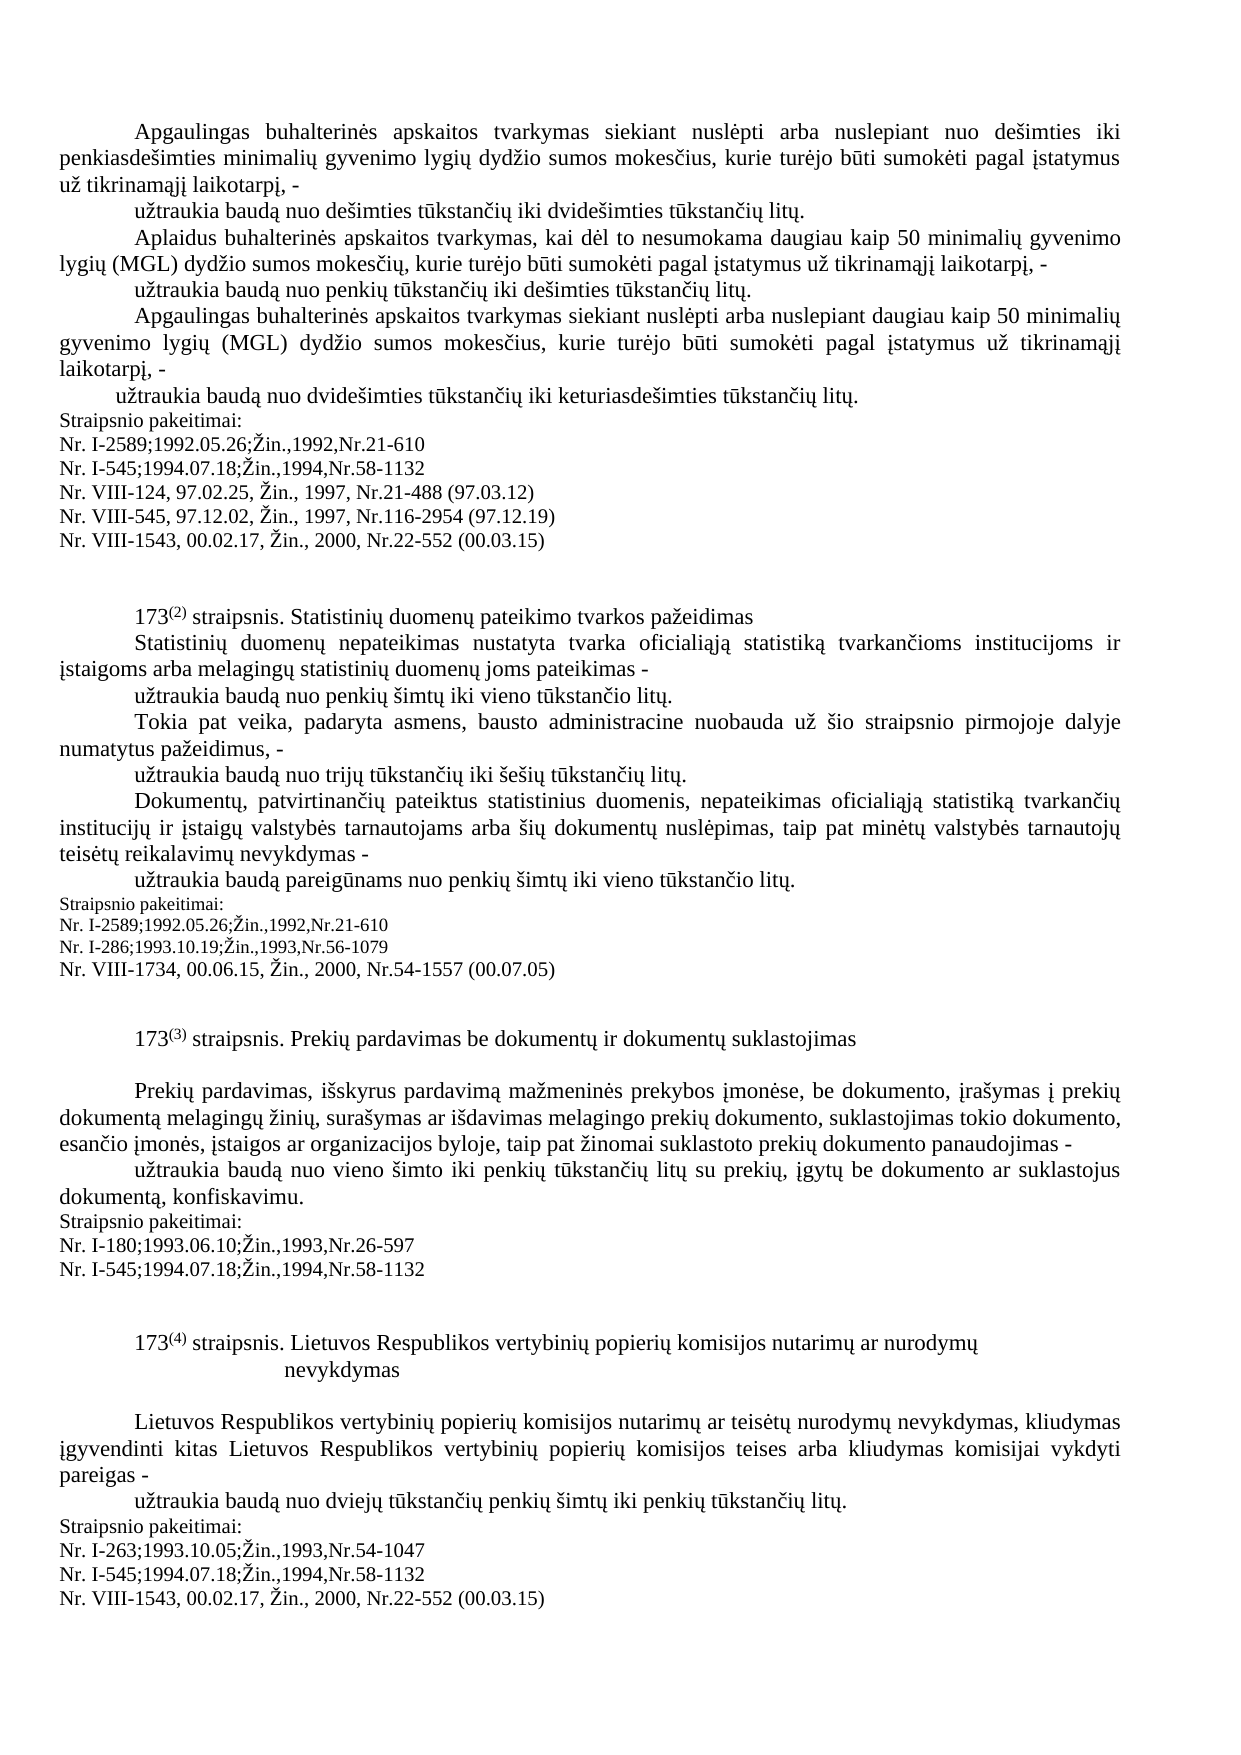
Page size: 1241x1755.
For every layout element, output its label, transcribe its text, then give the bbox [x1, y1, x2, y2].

text 173(3) straipsnis. Prekių pardavimas be dokumentų ir dokumentų suklastojimas [59, 1024, 1122, 1051]
text Prekių pardavimas, išskyrus pardavimą mažmeninės prekybos įmonėse, be dokumento, įrašymas į prekių dokumentą melagingų žinių, surašymas ar išdavimas melagingo prekių dokumento, suklastojimas tokio dokumento, esančio įmonės, įstaigos ar organizacijos byloje, taip pat žinomai suklastoto prekių dokumento panaudojimas - [59, 1077, 1122, 1156]
text Apgaulingas buhalterinės apskaitos tvarkymas siekiant nuslėpti arba nuslepiant nuo dešimties iki penkiasdešimties minimalių gyvenimo lygių dydžio sumos mokesčius, kurie turėjo būti sumokėti pagal įstatymus už tikrinamąjį laikotarpį, - [59, 118, 1122, 197]
text Nr. VIII-1734, 00.06.15, Žin., 2000, Nr.54-1557 (00.07.05) [59, 957, 1122, 981]
text Nr. VIII-1543, 00.02.17, Žin., 2000, Nr.22-552 (00.03.15) [59, 528, 1122, 552]
text Tokia pat veika, padaryta asmens, bausto administracine nuobauda už šio straipsnio pirmojoje dalyje numatytus pažeidimus, - [59, 708, 1122, 761]
text užtraukia baudą nuo dešimties tūkstančių iki dvidešimties tūkstančių litų. [59, 197, 1122, 223]
text užtraukia baudą pareigūnams nuo penkių šimtų iki vieno tūkstančio litų. [59, 866, 1122, 893]
text Nr. I-180;1993.06.10;Žin.,1993,Nr.26-597 [59, 1233, 1122, 1257]
text Straipsnio pakeitimai: [59, 893, 1122, 914]
text Nr. I-263;1993.10.05;Žin.,1993,Nr.54-1047 [59, 1538, 1122, 1562]
text Nr. I-286;1993.10.19;Žin.,1993,Nr.56-1079 [59, 936, 1122, 957]
text Nr. I-2589;1992.05.26;Žin.,1992,Nr.21-610 [59, 914, 1122, 936]
text užtraukia baudą nuo penkių šimtų iki vieno tūkstančio litų. [59, 682, 1122, 708]
text užtraukia baudą nuo vieno šimto iki penkių tūkstančių litų su prekių, įgytų be dokumento ar suklastojus dokumentą, konfiskavimu. [59, 1156, 1122, 1209]
text Nr. I-545;1994.07.18;Žin.,1994,Nr.58-1132 [59, 1562, 1122, 1586]
text Apgaulingas buhalterinės apskaitos tvarkymas siekiant nuslėpti arba nuslepiant daugiau kaip 50 minimalių gyvenimo lygių (MGL) dydžio sumos mokesčius, kurie turėjo būti sumokėti pagal įstatymus už tikrinamąjį laikotarpį, - [59, 303, 1122, 382]
text Lietuvos Respublikos vertybinių popierių komisijos nutarimų ar teisėtų nurodymų nevykdymas, kliudymas įgyvendinti kitas Lietuvos Respublikos vertybinių popierių komisijos teises arba kliudymas komisijai vykdyti pareigas - [59, 1408, 1122, 1487]
text Nr. VIII-1543, 00.02.17, Žin., 2000, Nr.22-552 (00.03.15) [59, 1586, 1122, 1610]
text nevykdymas [284, 1356, 1122, 1382]
text Nr. I-545;1994.07.18;Žin.,1994,Nr.58-1132 [59, 456, 1122, 480]
text Straipsnio pakeitimai: [59, 1209, 1122, 1233]
text Nr. VIII-124, 97.02.25, Žin., 1997, Nr.21-488 (97.03.12) [59, 480, 1122, 504]
text Straipsnio pakeitimai: [59, 408, 1122, 432]
text Nr. I-2589;1992.05.26;Žin.,1992,Nr.21-610 [59, 432, 1122, 456]
text 173(4) straipsnis. Lietuvos Respublikos vertybinių popierių komisijos nutarimų ar nurodymų [134, 1329, 1122, 1356]
text 173(2) straipsnis. Statistinių duomenų pateikimo tvarkos pažeidimas [59, 603, 1122, 629]
text Straipsnio pakeitimai: [59, 1514, 1122, 1538]
text užtraukia baudą nuo dvidešimties tūkstančių iki keturiasdešimties tūkstančių litų. [59, 382, 1122, 408]
text užtraukia baudą nuo dviejų tūkstančių penkių šimtų iki penkių tūkstančių litų. [59, 1487, 1122, 1514]
text Nr. I-545;1994.07.18;Žin.,1994,Nr.58-1132 [59, 1257, 1122, 1281]
text Nr. VIII-545, 97.12.02, Žin., 1997, Nr.116-2954 (97.12.19) [59, 504, 1122, 528]
text užtraukia baudą nuo trijų tūkstančių iki šešių tūkstančių litų. [59, 761, 1122, 787]
text Dokumentų, patvirtinančių pateiktus statistinius duomenis, nepateikimas oficialiąją statistiką tvarkančių institucijų ir įstaigų valstybės tarnautojams arba šių dokumentų nuslėpimas, taip pat minėtų valstybės tarnautojų teisėtų reikalavimų nevykdymas - [59, 787, 1122, 866]
text Aplaidus buhalterinės apskaitos tvarkymas, kai dėl to nesumokama daugiau kaip 50 minimalių gyvenimo lygių (MGL) dydžio sumos mokesčių, kurie turėjo būti sumokėti pagal įstatymus už tikrinamąjį laikotarpį, - [59, 223, 1122, 276]
text užtraukia baudą nuo penkių tūkstančių iki dešimties tūkstančių litų. [59, 276, 1122, 303]
text Statistinių duomenų nepateikimas nustatyta tvarka oficialiąją statistiką tvarkančioms institucijoms ir įstaigoms arba melagingų statistinių duomenų joms pateikimas - [59, 629, 1122, 682]
